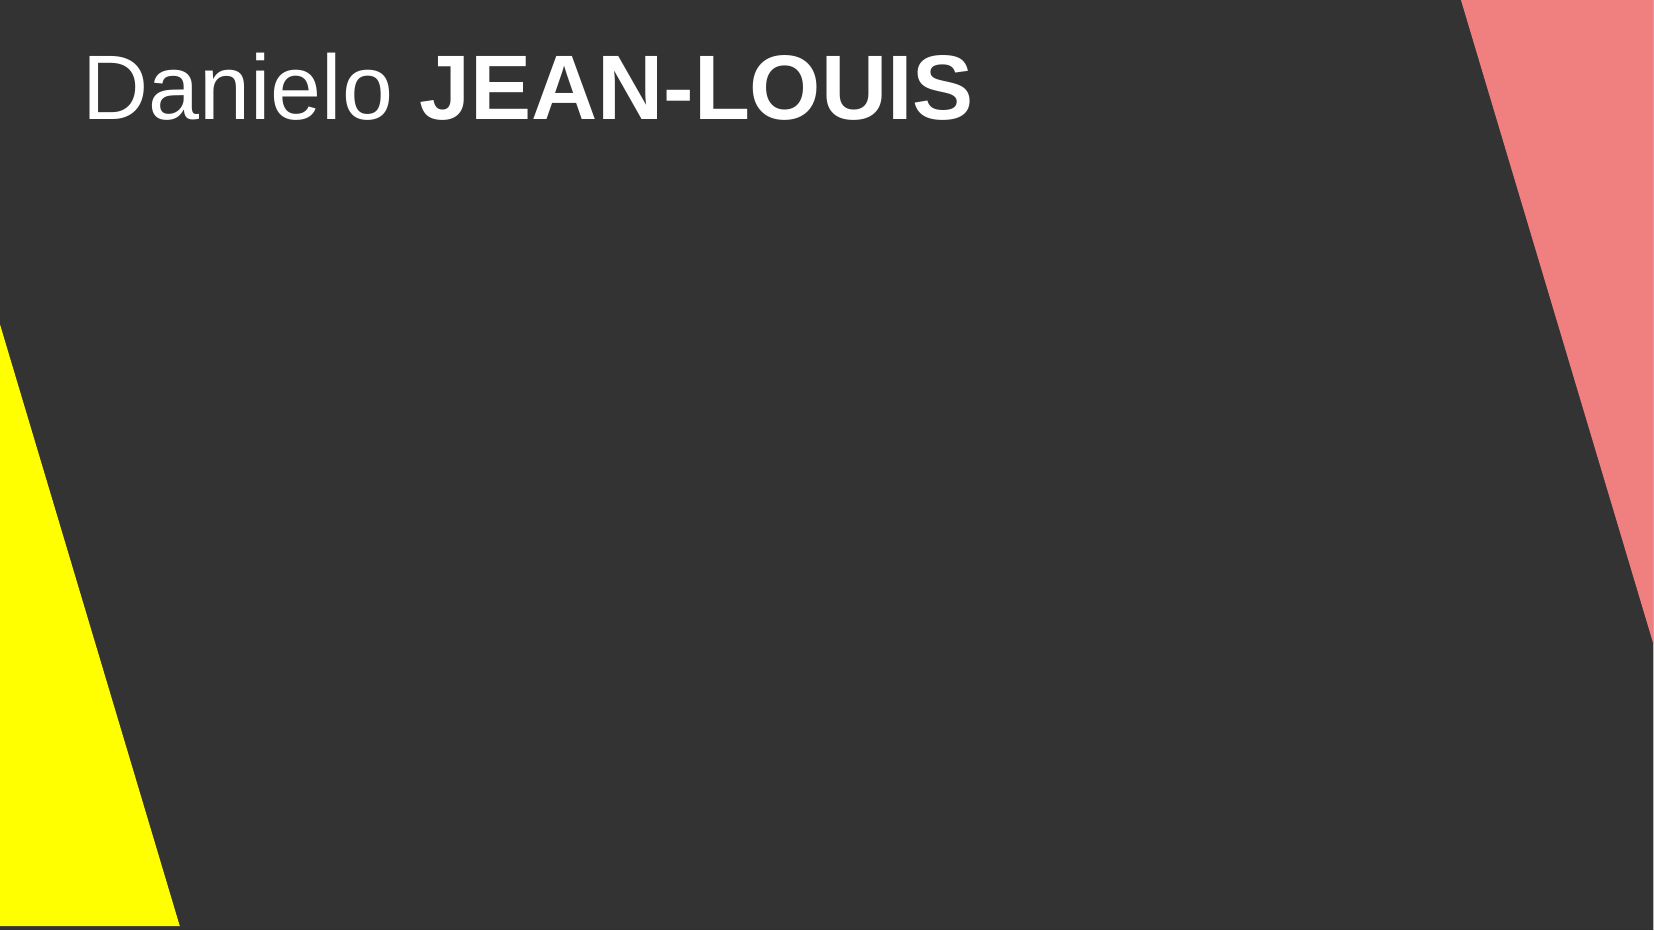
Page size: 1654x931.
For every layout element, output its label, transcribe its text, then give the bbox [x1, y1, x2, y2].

subtitle Danielo JEAN-LOUIS [82, 36, 1532, 242]
text_box [0, 324, 180, 927]
text_box [1460, 0, 1654, 647]
